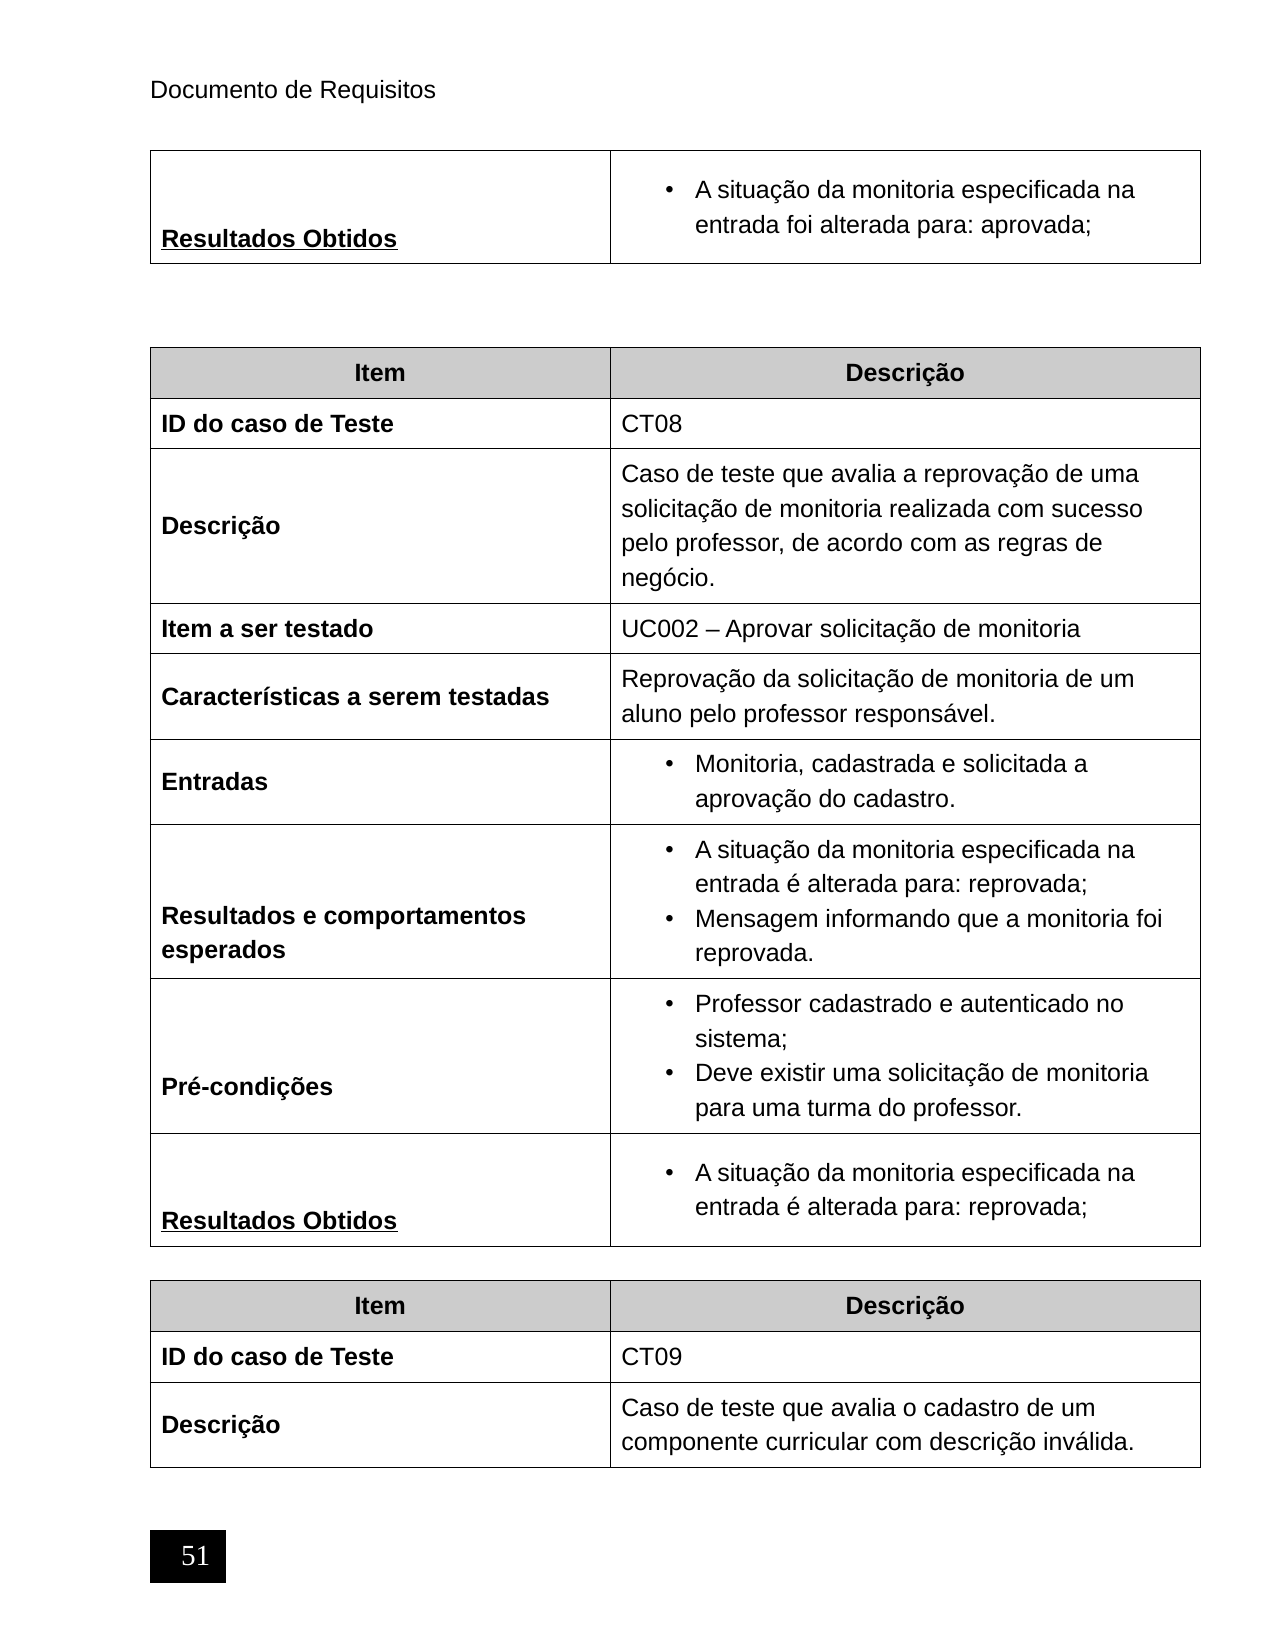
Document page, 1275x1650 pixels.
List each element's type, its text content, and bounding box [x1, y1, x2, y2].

table_cell A situação da monitoria especificada na entrada é alterada para: reprovada; [611, 1134, 1200, 1246]
table_cell ID do caso de Teste [151, 399, 610, 448]
table_cell Reprovação da solicitação de monitoria de um aluno pelo professor responsável. [611, 654, 1200, 738]
table_header Item [151, 348, 610, 398]
table_cell A situação da monitoria especificada na entrada é alterada para: reprovada; Mensagem informando que a monitoria foi reprovada. [611, 825, 1200, 978]
table_cell Caso de teste que avalia a reprovação de uma solicitação de monitoria realizada com sucesso pelo professor, de acordo com as regras de negócio. [611, 449, 1200, 602]
table_cell UC002 – Aprovar solicitação de monitoria [611, 604, 1200, 653]
table_cell Descrição [151, 1383, 610, 1467]
table_header Item [151, 1281, 610, 1331]
table_cell Descrição [151, 449, 610, 602]
table_cell Resultados Obtidos [151, 151, 610, 263]
table_cell Resultados Obtidos [151, 1134, 610, 1246]
table_cell Caso de teste que avalia o cadastro de um componente curricular com descrição inválida. [611, 1383, 1200, 1467]
table_cell Item a ser testado [151, 604, 610, 653]
table_header Descrição [611, 348, 1200, 398]
table_cell Pré-condições [151, 979, 610, 1132]
table_cell Resultados e comportamentos esperados [151, 825, 610, 978]
table_cell Professor cadastrado e autenticado no sistema; Deve existir uma solicitação de monitoria para uma turma do professor. [611, 979, 1200, 1132]
table_header Descrição [611, 1281, 1200, 1331]
table_cell A situação da monitoria especificada na entrada foi alterada para: aprovada; [611, 151, 1200, 263]
table_cell Entradas [151, 740, 610, 824]
table_cell Monitoria, cadastrada e solicitada a aprovação do cadastro. [611, 740, 1200, 824]
table_cell Características a serem testadas [151, 654, 610, 738]
table_cell CT08 [611, 399, 1200, 448]
table_cell ID do caso de Teste [151, 1332, 610, 1382]
table_cell CT09 [611, 1332, 1200, 1382]
